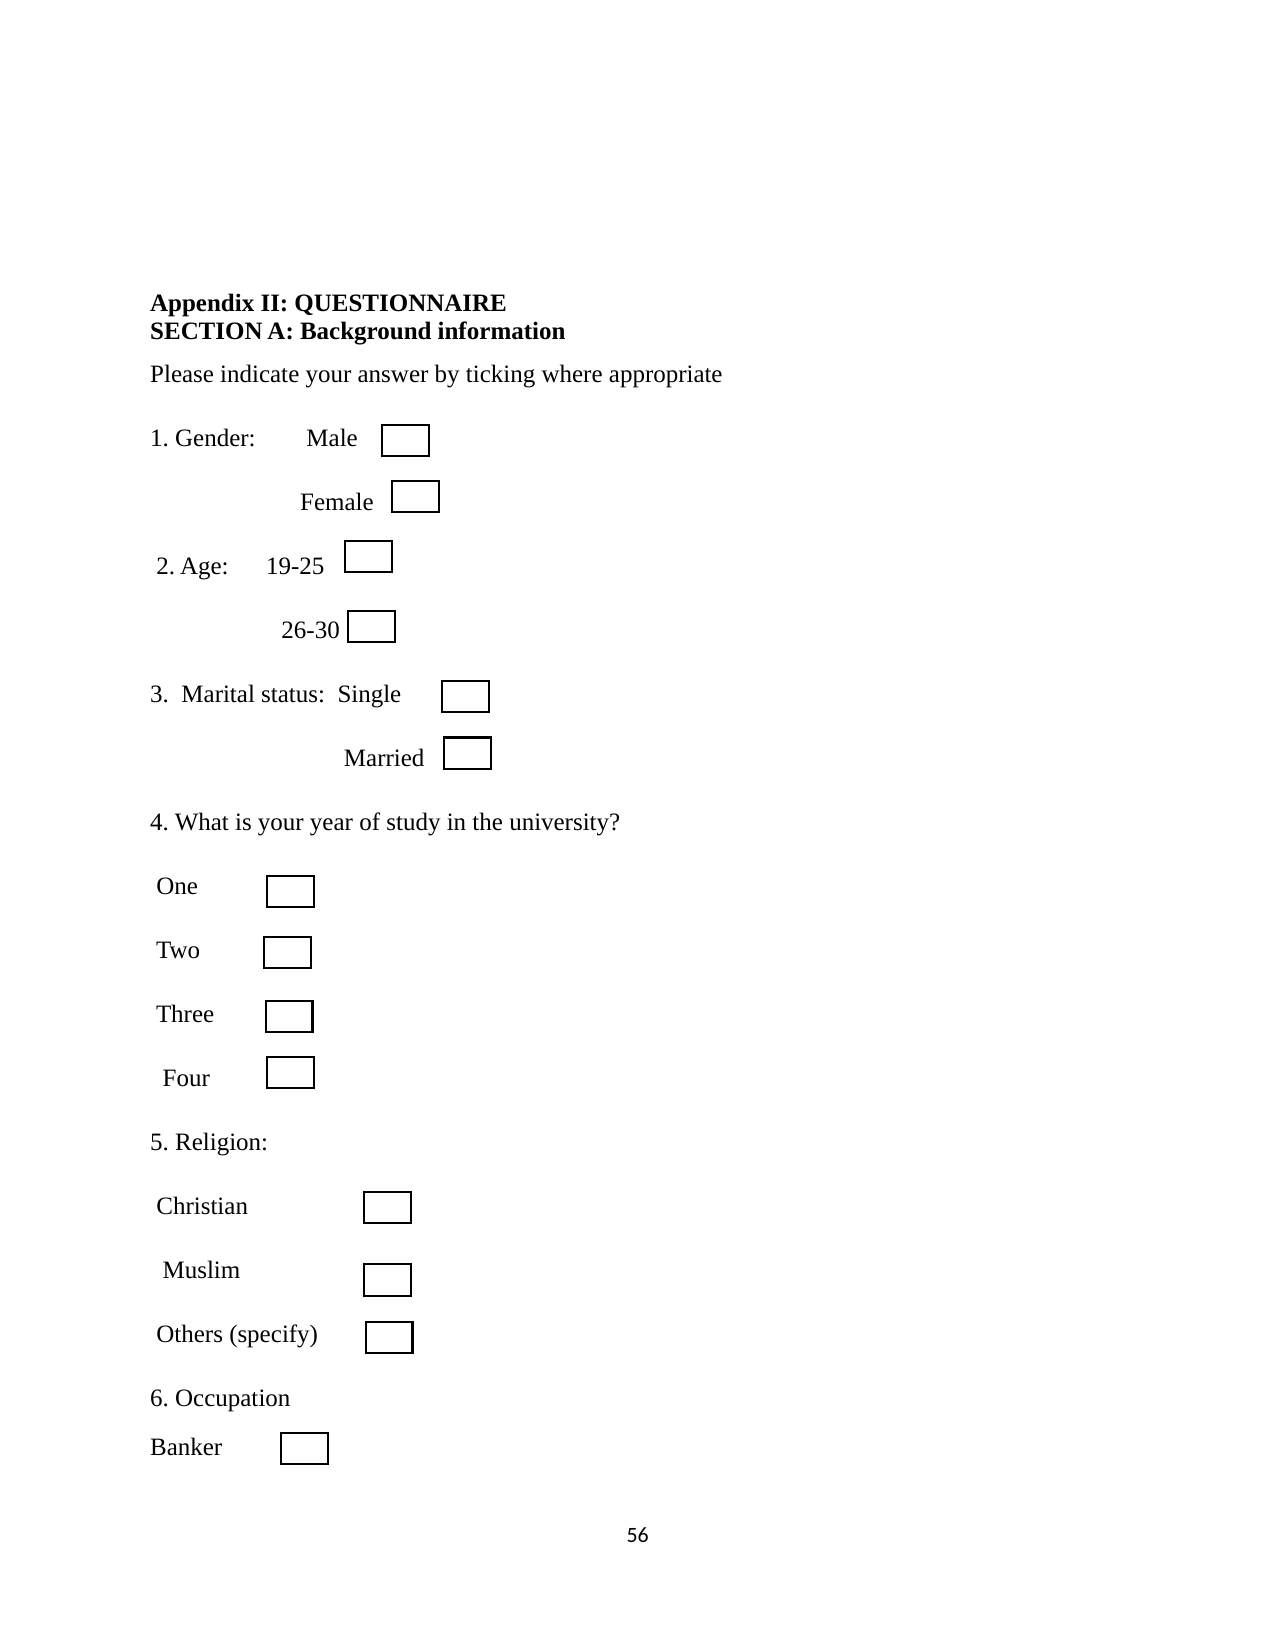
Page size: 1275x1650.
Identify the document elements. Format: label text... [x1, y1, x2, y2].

text Christian [150, 1191, 363, 1220]
text Others (specify) [150, 1319, 1125, 1348]
text 2. Age: 19-25 [150, 551, 1125, 580]
text [329, 1432, 1125, 1461]
text 5. Religion: [150, 1127, 1125, 1156]
text 3. Marital status: Single [150, 679, 1125, 708]
text Two [150, 935, 1125, 964]
text Three [150, 999, 1125, 1028]
text 1. Gender: Male [150, 423, 1125, 452]
text [412, 1191, 1125, 1220]
text 26-30 [150, 615, 1125, 644]
text One [150, 871, 1125, 900]
text Four [150, 1063, 1125, 1092]
text 6. Occupation [150, 1383, 1125, 1412]
text SECTION A: Background information [150, 316, 1125, 345]
text Female [150, 487, 1125, 516]
text 4. What is your year of study in the university? [150, 807, 1125, 836]
text Please indicate your answer by ticking where appropriate [150, 359, 1125, 388]
text Muslim [150, 1255, 1125, 1284]
subtitle Appendix II: QUESTIONNAIRE [150, 288, 1125, 316]
text Married [150, 743, 1125, 772]
text Banker [150, 1432, 280, 1461]
